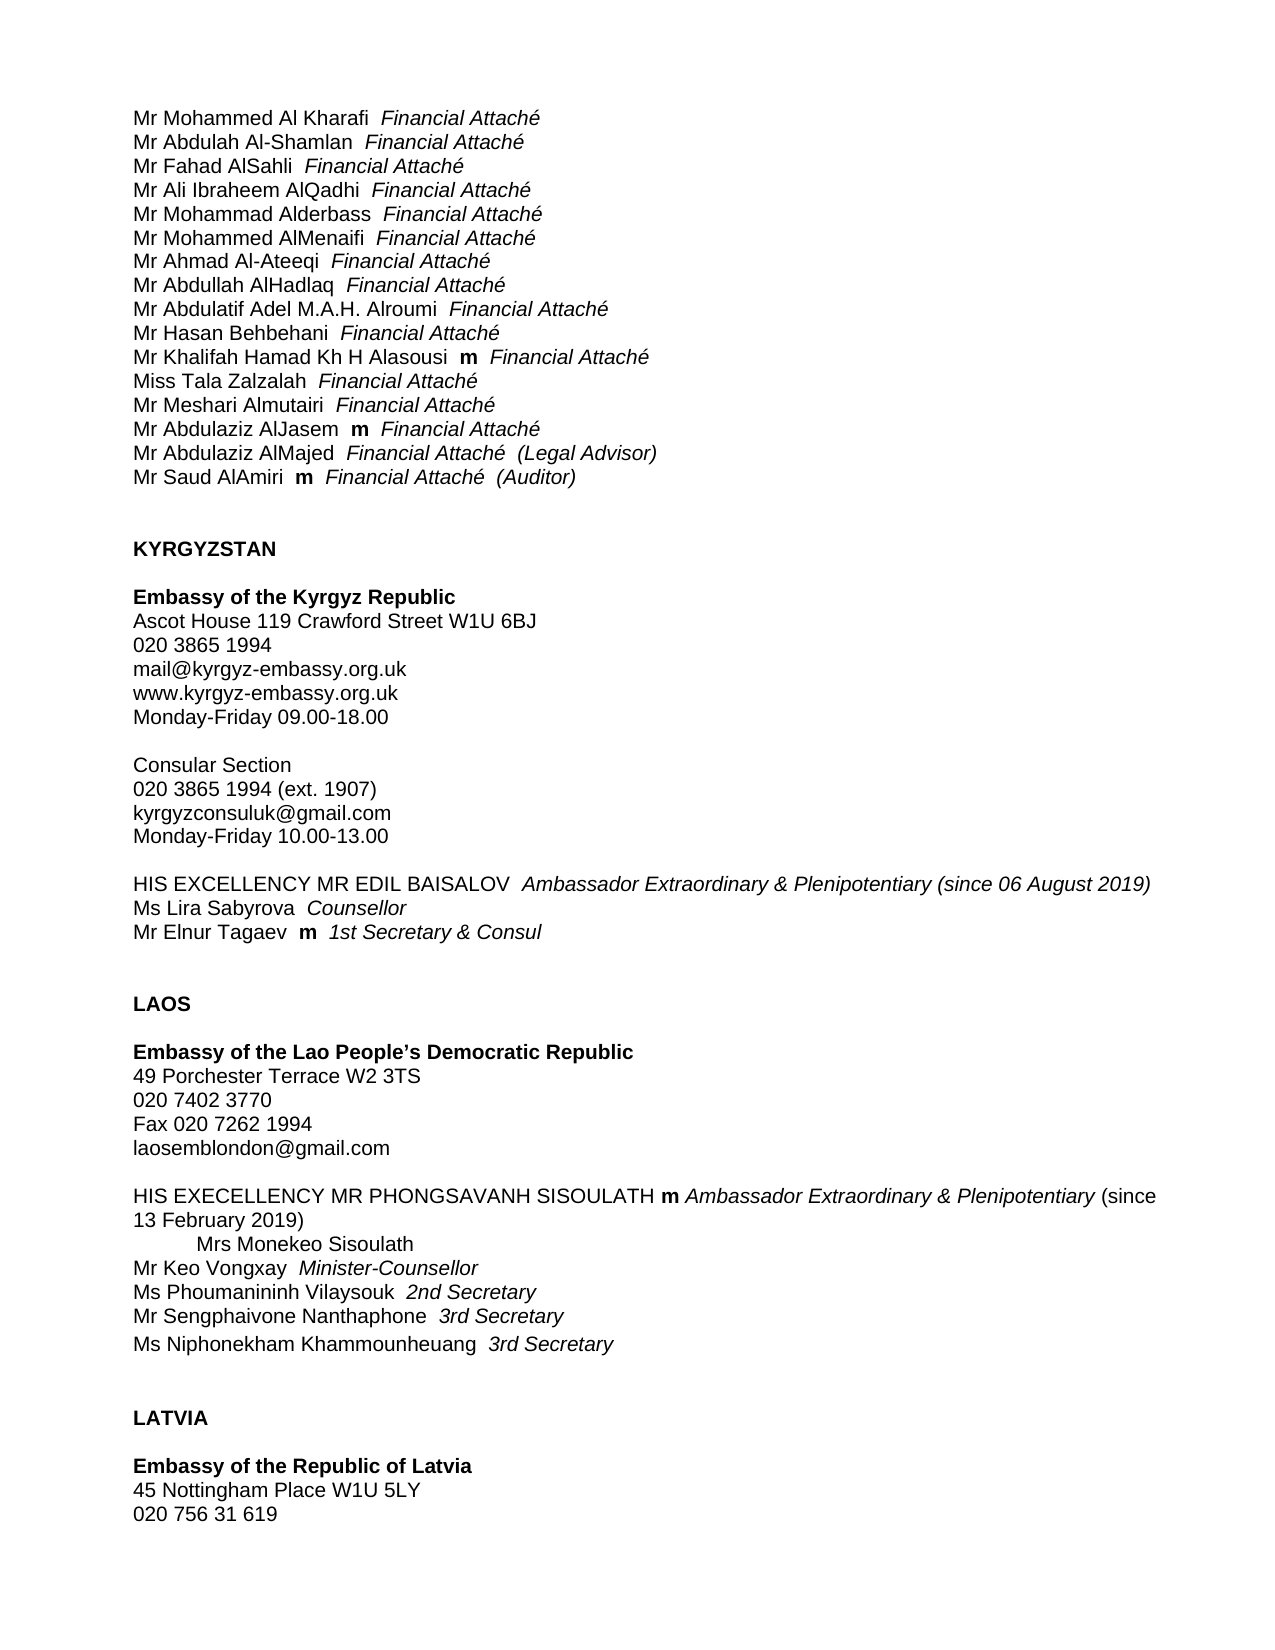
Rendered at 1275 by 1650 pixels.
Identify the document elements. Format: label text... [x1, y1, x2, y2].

text Mr Keo Vongxay Minister-Counsellor [133, 1256, 1181, 1279]
text 49 Porchester Terrace W2 3TS [133, 1064, 1181, 1088]
text Mr Abdullah AlHadlaq Financial Attaché [133, 273, 1181, 297]
text Mr Khalifah Hamad Kh H Alasousi m Financial Attaché [133, 345, 1181, 369]
text Mr Mohammad Alderbass Financial Attaché [133, 201, 1181, 225]
text Mrs Monekeo Sisoulath [133, 1232, 1181, 1256]
text Embassy of the Republic of Latvia [133, 1454, 1181, 1478]
text Miss Tala Zalzalah Financial Attaché [133, 369, 1181, 393]
text Fax 020 7262 1994 [133, 1112, 1181, 1136]
text Mr Fahad AlSahli Financial Attaché [133, 153, 1181, 177]
text Ms Lira Sabyrova Counsellor [133, 896, 1181, 920]
text Mr Saud AlAmiri m Financial Attaché (Auditor) [133, 465, 1181, 489]
text Ms Niphonekham Khammounheuang 3rd Secretary [133, 1327, 1181, 1358]
text Embassy of the Lao People’s Democratic Republic [133, 1040, 1181, 1064]
text www.kyrgyz-embassy.org.uk [133, 681, 1181, 704]
text Mr Mohammed AlMenaifi Financial Attaché [133, 225, 1181, 249]
text LAOS [133, 992, 1181, 1016]
text mail@kyrgyz-embassy.org.uk [133, 657, 1181, 681]
text Mr Abdulaziz AlJasem m Financial Attaché [133, 417, 1181, 441]
text 020 3865 1994 (ext. 1907) [133, 776, 1181, 800]
subtitle LATVIA [133, 1406, 1181, 1430]
text HIS EXECELLENCY MR PHONGSAVANH SISOULATH m Ambassador Extraordinary & Plenipotentiary (since 13 February 2019) [133, 1184, 1181, 1232]
text kyrgyzconsuluk@gmail.com [133, 800, 1181, 824]
text Mr Meshari Almutairi Financial Attaché [133, 393, 1181, 417]
text Monday-Friday 09.00-18.00 [133, 704, 1181, 728]
text 020 756 31 619 [133, 1502, 1181, 1526]
subtitle KYRGYZSTAN [133, 537, 1181, 561]
text Mr Ali Ibraheem AlQadhi Financial Attaché [133, 177, 1181, 201]
text laosemblondon@gmail.com [133, 1136, 1181, 1160]
text Mr Abdulaziz AlMajed Financial Attaché (Legal Advisor) [133, 441, 1181, 465]
text 020 7402 3770 [133, 1088, 1181, 1112]
text Mr Abdulah Al-Shamlan Financial Attaché [133, 129, 1181, 153]
text Monday-Friday 10.00-13.00 [133, 824, 1181, 848]
text 45 Nottingham Place W1U 5LY [133, 1478, 1181, 1502]
text Ms Phoumanininh Vilaysouk 2nd Secretary [133, 1279, 1181, 1303]
text Mr Abdulatif Adel M.A.H. Alroumi Financial Attaché [133, 297, 1181, 321]
text Mr Hasan Behbehani Financial Attaché [133, 321, 1181, 345]
text Mr Ahmad Al-Ateeqi Financial Attaché [133, 249, 1181, 273]
text Mr Sengphaivone Nanthaphone 3rd Secretary [133, 1303, 1181, 1327]
subtitle Embassy of the Kyrgyz Republic [133, 585, 1181, 609]
text 020 3865 1994 [133, 633, 1181, 657]
text Consular Section [133, 752, 1181, 776]
text HIS EXCELLENCY MR EDIL BAISALOV Ambassador Extraordinary & Plenipotentiary (since 06 August 2019) [133, 872, 1181, 896]
text Mr Elnur Tagaev m 1st Secretary & Consul [133, 920, 1181, 944]
text Ascot House 119 Crawford Street W1U 6BJ [133, 609, 1181, 633]
text Mr Mohammed Al Kharafi Financial Attaché [133, 106, 1181, 129]
